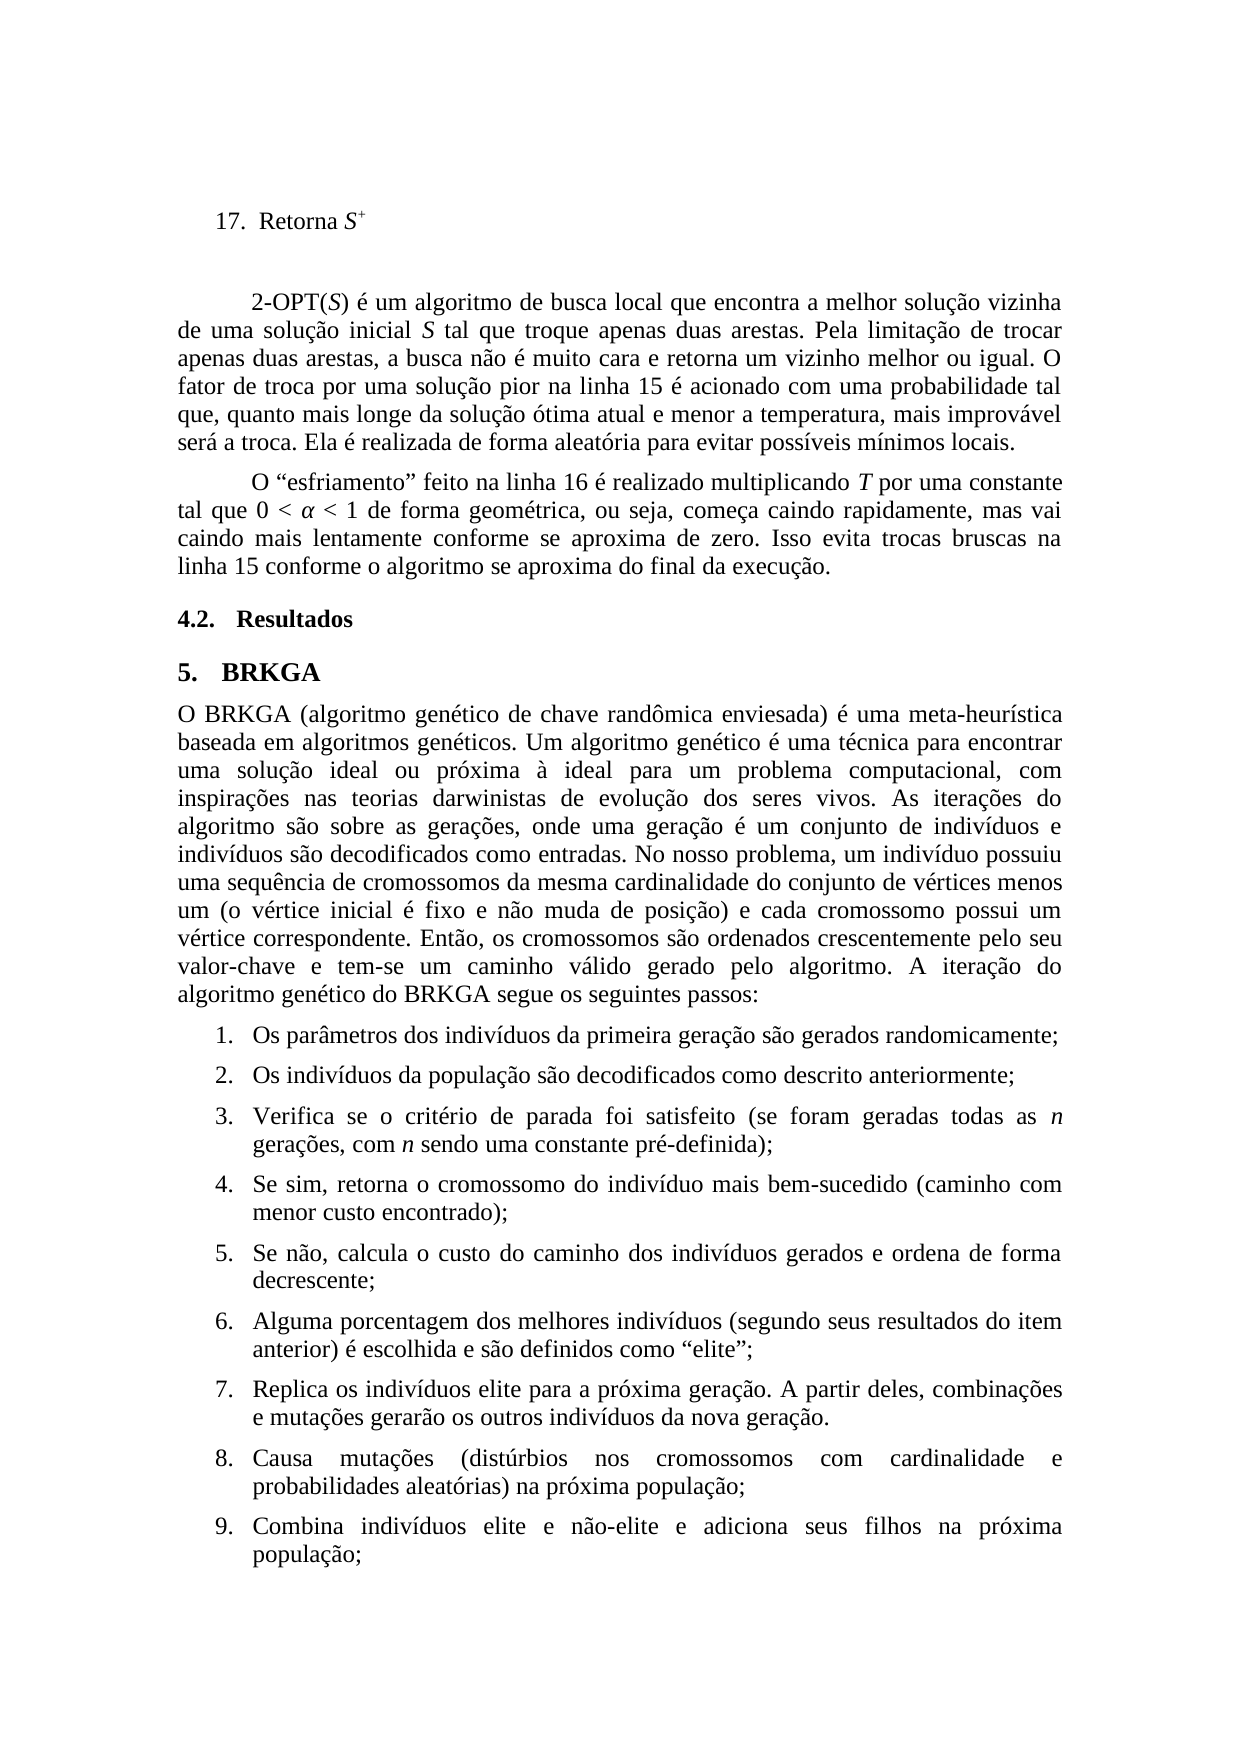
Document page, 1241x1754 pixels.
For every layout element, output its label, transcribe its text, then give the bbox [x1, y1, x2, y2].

title BRKGA [177, 658, 1063, 688]
list Causa mutações (distúrbios nos cromossomos com cardinalidade e probabilidades aleatórias) na próxima população; [215, 1444, 1063, 1500]
list Retorna S+ [215, 207, 1063, 235]
list Alguma porcentagem dos melhores indivíduos (segundo seus resultados do item anterior) é escolhida e são definidos como “elite”; [215, 1307, 1063, 1363]
list Se sim, retorna o cromossomo do indivíduo mais bem-sucedido (caminho com menor custo encontrado); [215, 1170, 1063, 1226]
text O “esfriamento” feito na linha 16 é realizado multiplicando T por uma constante tal que 0 < α < 1 de forma geométrica, ou seja, começa caindo rapidamente, mas vai caindo mais lentamente conforme se aproxima de zero. Isso evita trocas bruscas na linha 15 conforme o algoritmo se aproxima do final da execução. [177, 468, 1063, 580]
title Resultados [177, 605, 1063, 633]
list Os parâmetros dos indivíduos da primeira geração são gerados randomicamente; [215, 1021, 1063, 1049]
list Verifica se o critério de parada foi satisfeito (se foram geradas todas as n gerações, com n sendo uma constante pré-definida); [215, 1102, 1063, 1158]
list Replica os indivíduos elite para a próxima geração. A partir deles, combinações e mutações gerarão os outros indivíduos da nova geração. [215, 1375, 1063, 1431]
text O BRKGA (algoritmo genético de chave randômica enviesada) é uma meta-heurística baseada em algoritmos genéticos. Um algoritmo genético é uma técnica para encontrar uma solução ideal ou próxima à ideal para um problema computacional, com inspirações nas teorias darwinistas de evolução dos seres vivos. As iterações do algoritmo são sobre as gerações, onde uma geração é um conjunto de indivíduos e indivíduos são decodificados como entradas. No nosso problema, um indivíduo possuiu uma sequência de cromossomos da mesma cardinalidade do conjunto de vértices menos um (o vértice inicial é fixo e não muda de posição) e cada cromossomo possui um vértice correspondente. Então, os cromossomos são ordenados crescentemente pelo seu valor-chave e tem-se um caminho válido gerado pelo algoritmo. A iteração do algoritmo genético do BRKGA segue os seguintes passos: [177, 700, 1063, 1008]
list Combina indivíduos elite e não-elite e adiciona seus filhos na próxima população; [215, 1512, 1063, 1568]
list Se não, calcula o custo do caminho dos indivíduos gerados e ordena de forma decrescente; [215, 1238, 1063, 1294]
text 2-OPT(S) é um algoritmo de busca local que encontra a melhor solução vizinha de uma solução inicial S tal que troque apenas duas arestas. Pela limitação de trocar apenas duas arestas, a busca não é muito cara e retorna um vizinho melhor ou igual. O fator de troca por uma solução pior na linha 15 é acionado com uma probabilidade tal que, quanto mais longe da solução ótima atual e menor a temperatura, mais improvável será a troca. Ela é realizada de forma aleatória para evitar possíveis mínimos locais. [177, 287, 1063, 456]
list Os indivíduos da população são decodificados como descrito anteriormente; [215, 1061, 1063, 1089]
